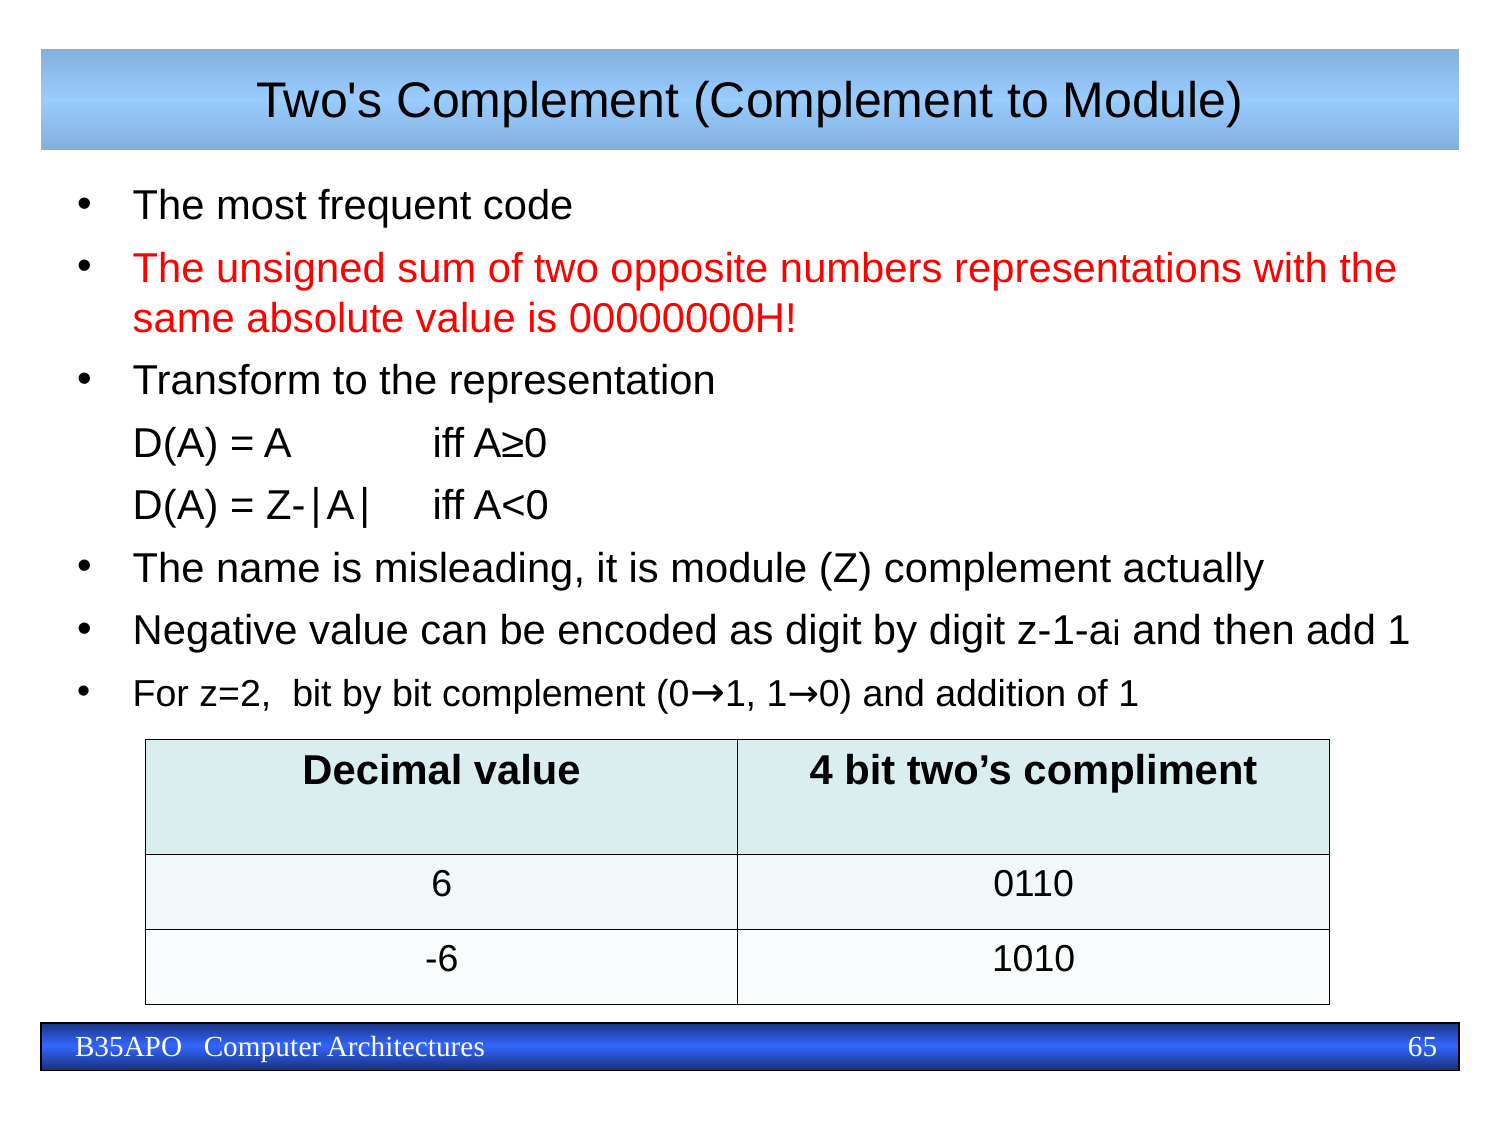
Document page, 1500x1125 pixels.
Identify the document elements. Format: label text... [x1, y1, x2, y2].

table_cell 6 [146, 855, 737, 929]
table_cell -6 [146, 930, 737, 1004]
table_cell 1010 [738, 930, 1329, 1004]
table_header 4 bit two’s compliment [738, 740, 1329, 854]
table_header Decimal value [146, 740, 737, 854]
title Two's Complement (Complement to Module) [41, 49, 1459, 150]
table_cell 0110 [738, 855, 1329, 929]
text_box The most frequent code The unsigned sum of two opposite numbers representations with the same absolute value is 00000000H! Transform to the representation D(A) = A iff A≥0 D(A) = Z-∣A∣ iff A<0 The name is misleading, it is module (Z) complement actually Negative value can be encoded as digit by digit z-1-ai and then add 1 For z=2, bit by bit complement (0→1, 1→0) and addition of 1 [62, 170, 1463, 1018]
